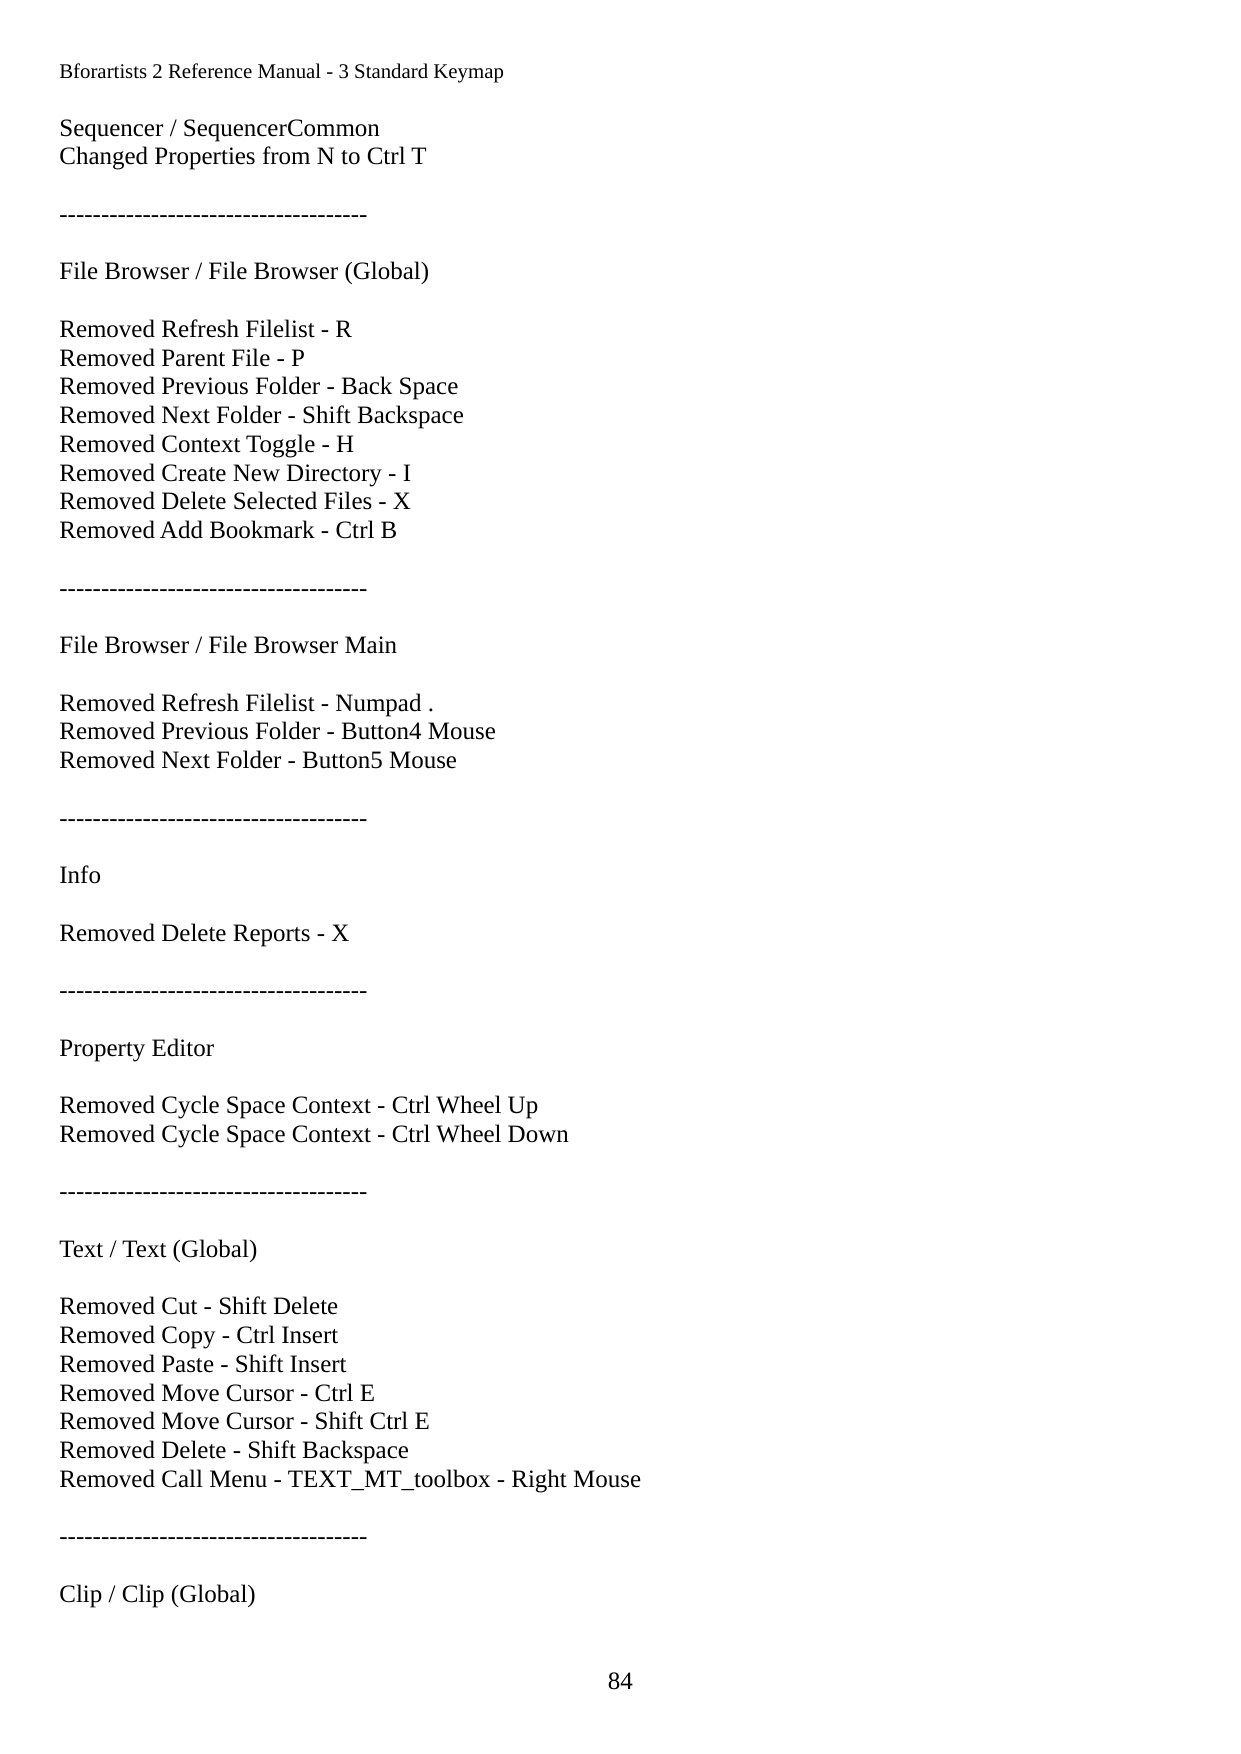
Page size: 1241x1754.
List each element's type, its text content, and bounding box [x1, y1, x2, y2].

text Removed Create New Directory - I [59, 458, 1181, 486]
text Removed Delete Reports - X [59, 918, 1181, 946]
text Removed Cut - Shift Delete [59, 1291, 1181, 1320]
text Removed Cycle Space Context - Ctrl Wheel Down [59, 1119, 1181, 1148]
text Property Editor [59, 1033, 1181, 1061]
text Sequencer / SequencerCommon [59, 113, 1181, 141]
text Removed Refresh Filelist - Numpad . [59, 688, 1181, 716]
text Removed Delete - Shift Backspace [59, 1435, 1181, 1464]
text Removed Previous Folder - Button4 Mouse [59, 716, 1181, 745]
text Removed Delete Selected Files - X [59, 486, 1181, 515]
text Removed Next Folder - Shift Backspace [59, 400, 1181, 429]
text Changed Properties from N to Ctrl T [59, 141, 1181, 170]
text ------------------------------------- [59, 573, 1181, 601]
text ------------------------------------- [59, 199, 1181, 228]
text Removed Paste - Shift Insert [59, 1349, 1181, 1378]
text Removed Move Cursor - Shift Ctrl E [59, 1406, 1181, 1435]
text Removed Parent File - P [59, 343, 1181, 371]
text File Browser / File Browser (Global) [59, 256, 1181, 285]
text Clip / Clip (Global) [59, 1579, 1181, 1608]
text ------------------------------------- [59, 975, 1181, 1004]
text ------------------------------------- [59, 803, 1181, 831]
text Text / Text (Global) [59, 1234, 1181, 1263]
text ------------------------------------- [59, 1521, 1181, 1550]
text Removed Refresh Filelist - R [59, 314, 1181, 343]
text Removed Cycle Space Context - Ctrl Wheel Up [59, 1090, 1181, 1119]
text Info [59, 860, 1181, 889]
text Removed Call Menu - TEXT_MT_toolbox - Right Mouse [59, 1464, 1181, 1493]
text Removed Move Cursor - Ctrl E [59, 1378, 1181, 1406]
text Removed Previous Folder - Back Space [59, 371, 1181, 400]
text Removed Add Bookmark - Ctrl B [59, 515, 1181, 544]
text Removed Next Folder - Button5 Mouse [59, 745, 1181, 774]
text Removed Copy - Ctrl Insert [59, 1320, 1181, 1349]
text File Browser / File Browser Main [59, 630, 1181, 659]
text Removed Context Toggle - H [59, 429, 1181, 458]
text ------------------------------------- [59, 1176, 1181, 1205]
